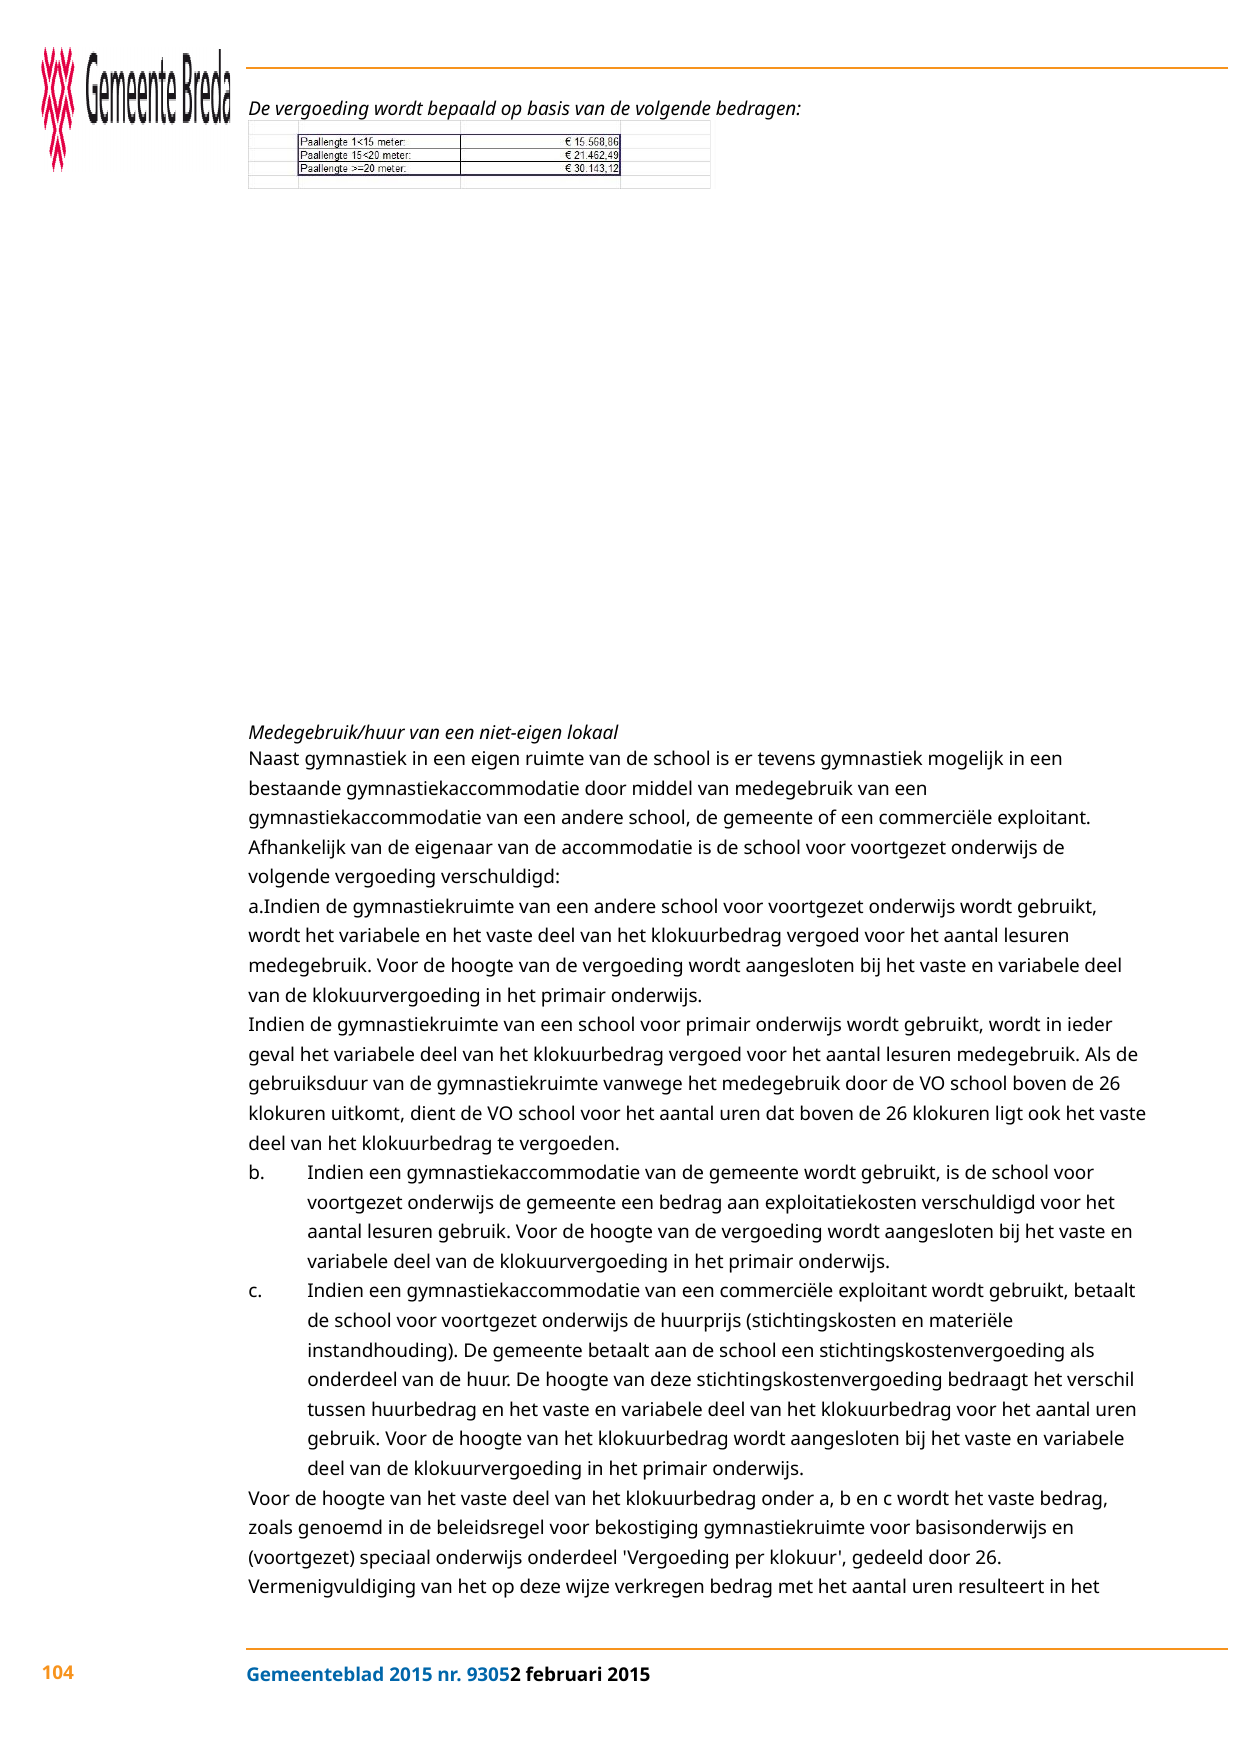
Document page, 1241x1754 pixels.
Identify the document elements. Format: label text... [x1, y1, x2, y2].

text a.Indien de gymnastiekruimte van een andere school voor voortgezet onderwijs wordt gebruikt, wordt het variabele en het vaste deel van het klokuurbedrag vergoed voor het aantal lesuren medegebruik. Voor de hoogte van de vergoeding wordt aangesloten bij het vaste en variabele deel van de klokuurvergoeding in het primair onderwijs. [248, 893, 1152, 1008]
picture [248, 120, 1152, 706]
text De vergoeding wordt bepaald op basis van de volgende bedragen: [248, 95, 1152, 120]
text Naast gymnastiek in een eigen ruimte van de school is er tevens gymnastiek mogelijk in een bestaande gymnastiekaccommodatie door middel van medegebruik van een gymnastiekaccommodatie van een andere school, de gemeente of een commerciële exploitant. Afhankelijk van de eigenaar van de accommodatie is de school voor voortgezet onderwijs de volgende vergoeding verschuldigd: [248, 745, 1152, 889]
text Indien de gymnastiekruimte van een school voor primair onderwijs wordt gebruikt, wordt in ieder geval het variabele deel van het klokuurbedrag vergoed voor het aantal lesuren medegebruik. Als de gebruiksduur van de gymnastiekruimte vanwege het medegebruik door de VO school boven de 26 klokuren uitkomt, dient de VO school voor het aantal uren dat boven de 26 klokuren ligt ook het vaste deel van het klokuurbedrag te vergoeden. [248, 1011, 1152, 1156]
picture [41, 47, 231, 172]
text Medegebruik/huur van een niet-eigen lokaal [248, 719, 1152, 745]
list Indien een gymnastiekaccommodatie van een commerciële exploitant wordt gebruikt, betaalt de school voor voortgezet onderwijs de huurprijs (stichtingskosten en materiële instandhouding). De gemeente betaalt aan de school een stichtingskostenvergoeding als onderdeel van de huur. De hoogte van deze stichtingskostenvergoeding bedraagt het verschil tussen huurbedrag en het vaste en variabele deel van het klokuurbedrag voor het aantal uren gebruik. Voor de hoogte van het klokuurbedrag wordt aangesloten bij het vaste en variabele deel van de klokuurvergoeding in het primair onderwijs. [248, 1278, 1152, 1481]
text Voor de hoogte van het vaste deel van het klokuurbedrag onder a, b en c wordt het vaste bedrag, zoals genoemd in de beleidsregel voor bekostiging gymnastiekruimte voor basisonderwijs en (voortgezet) speciaal onderwijs onderdeel 'Vergoeding per klokuur', gedeeld door 26. Vermenigvuldiging van het op deze wijze verkregen bedrag met het aantal uren resulteert in het [248, 1485, 1152, 1599]
list Indien een gymnastiekaccommodatie van de gemeente wordt gebruikt, is de school voor voortgezet onderwijs de gemeente een bedrag aan exploitatiekosten verschuldigd voor het aantal lesuren gebruik. Voor de hoogte van de vergoeding wordt aangesloten bij het vaste en variabele deel van de klokuurvergoeding in het primair onderwijs. [248, 1159, 1152, 1274]
